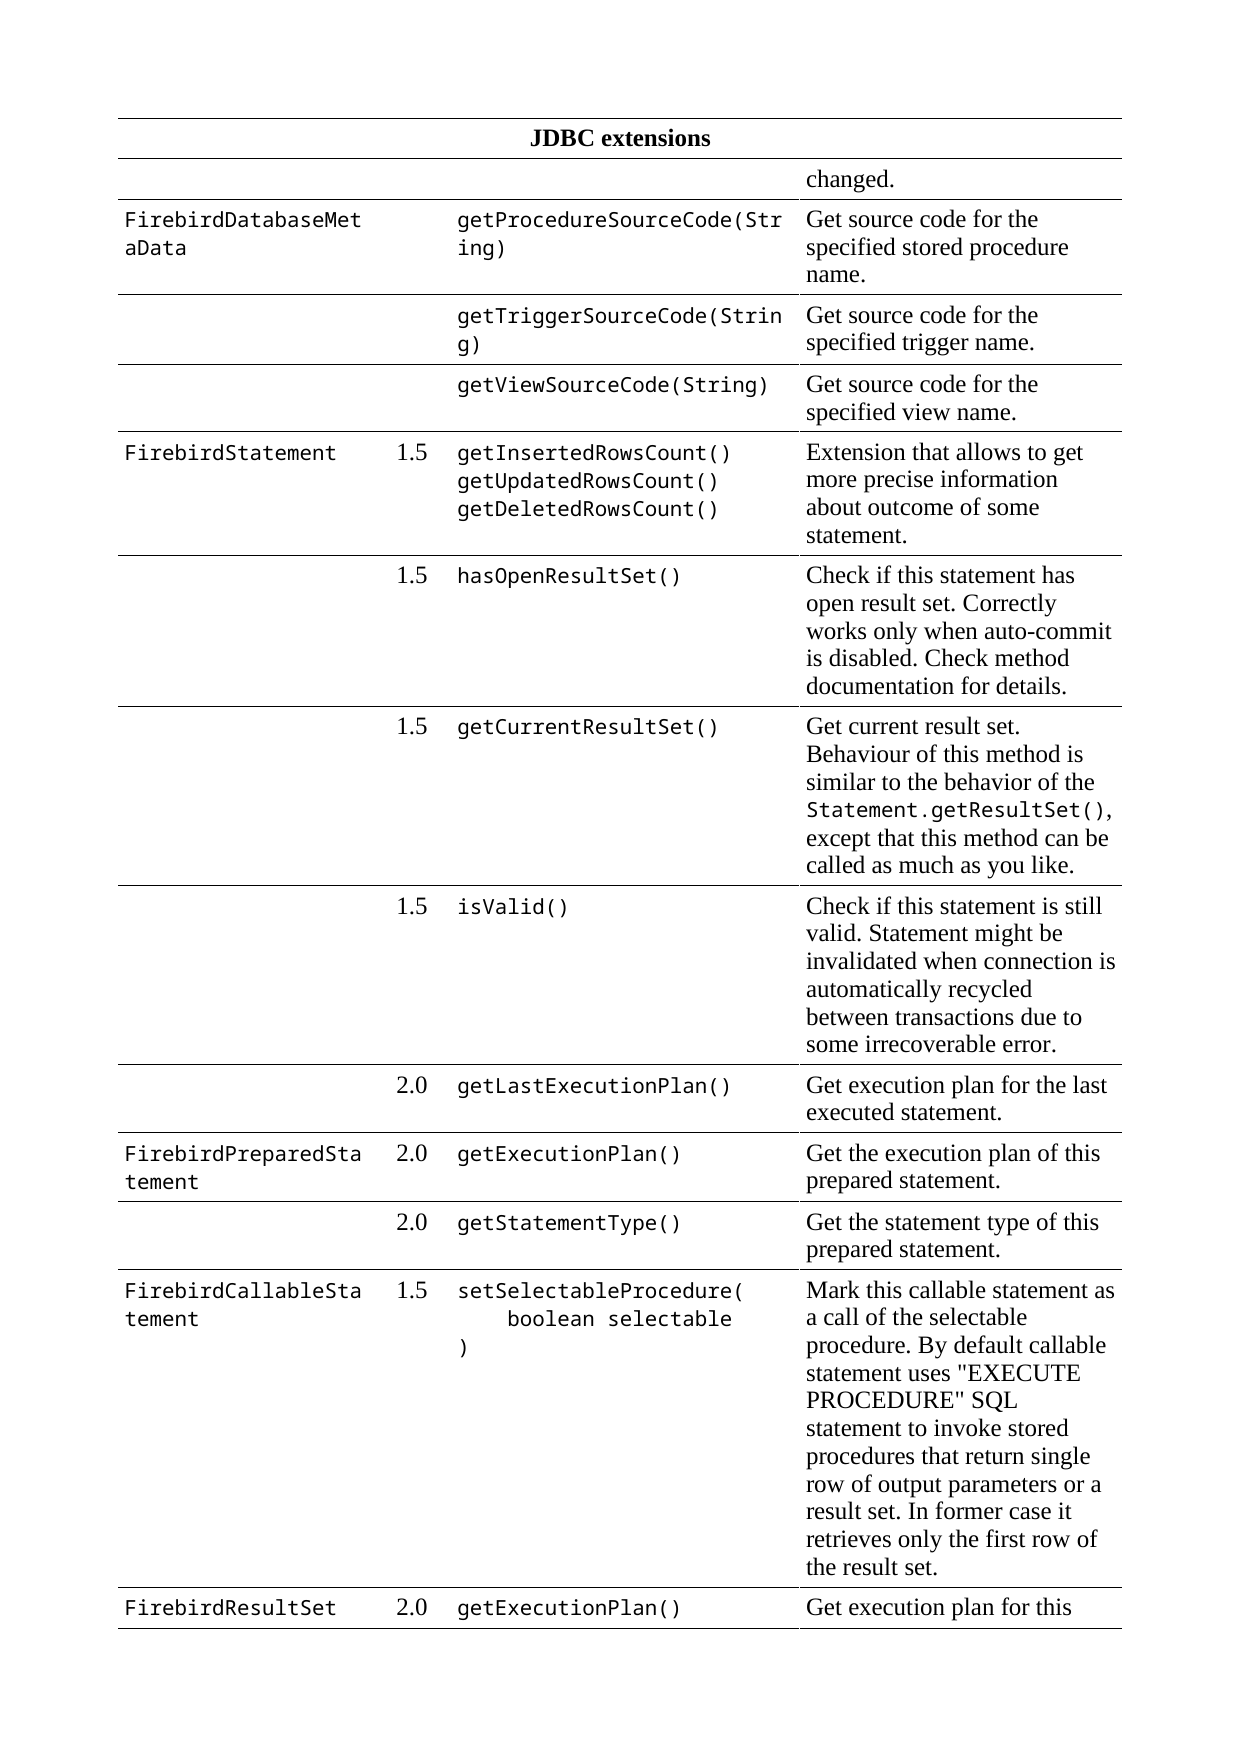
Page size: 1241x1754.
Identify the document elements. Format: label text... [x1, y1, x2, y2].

table_cell FirebirdDatabaseMetaData [118, 200, 373, 294]
table_cell setSelectableProcedure( boolean selectable ) [451, 1270, 799, 1587]
table_cell getLastExecutionPlan() [451, 1065, 799, 1132]
table_cell getInsertedRowsCount() getUpdatedRowsCount() getDeletedRowsCount() [451, 432, 799, 555]
table_cell [118, 1202, 373, 1269]
table_cell [373, 159, 451, 199]
table_cell [118, 365, 373, 431]
table_cell [451, 159, 799, 199]
table_cell getExecutionPlan() [451, 1588, 799, 1628]
table_cell Get source code for the specified stored procedure name. [800, 200, 1122, 294]
table_cell getViewSourceCode(String) [451, 365, 799, 431]
table_cell 1.5 [373, 886, 451, 1064]
table_cell FirebirdCallableStatement [118, 1270, 373, 1587]
table_cell Get execution plan for the last executed statement. [800, 1065, 1122, 1132]
table_cell changed. [800, 159, 1122, 199]
table_cell [118, 1065, 373, 1132]
table_cell Get source code for the specified trigger name. [800, 295, 1122, 364]
table_cell Mark this callable statement as a call of the selectable procedure. By default callable statement uses "EXECUTE PROCEDURE" SQL statement to invoke stored procedures that return single row of output parameters or a result set. In former case it retrieves only the first row of the result set. [800, 1270, 1122, 1587]
table_cell getExecutionPlan() [451, 1133, 799, 1201]
table_cell 1.5 [373, 707, 451, 885]
table_cell getProcedureSourceCode(String) [451, 200, 799, 294]
table_cell getStatementType() [451, 1202, 799, 1269]
table_cell 2.0 [373, 1588, 451, 1628]
table_cell isValid() [451, 886, 799, 1064]
table_cell [118, 159, 373, 199]
table_cell 2.0 [373, 1065, 451, 1132]
table_cell FirebirdResultSet [118, 1588, 373, 1628]
table_cell [373, 200, 451, 294]
table_cell getCurrentResultSet() [451, 707, 799, 885]
table_cell [118, 707, 373, 885]
table_cell Check if this statement is still valid. Statement might be invalidated when connection is automatically recycled between transactions due to some irrecoverable error. [800, 886, 1122, 1064]
table_cell FirebirdPreparedStatement [118, 1133, 373, 1201]
table_cell getTriggerSourceCode(String) [451, 295, 799, 364]
table_cell [118, 886, 373, 1064]
table_cell [373, 295, 451, 364]
table_cell Extension that allows to get more precise information about outcome of some statement. [800, 432, 1122, 555]
table_cell 1.5 [373, 1270, 451, 1587]
table_cell [118, 295, 373, 364]
table_cell [373, 365, 451, 431]
table_cell 2.0 [373, 1133, 451, 1201]
table_cell Get source code for the specified view name. [800, 365, 1122, 431]
table_cell Get execution plan for this [800, 1588, 1122, 1628]
table_cell Get the statement type of this prepared statement. [800, 1202, 1122, 1269]
table_cell Get the execution plan of this prepared statement. [800, 1133, 1122, 1201]
table_cell FirebirdStatement [118, 432, 373, 555]
table_cell [118, 556, 373, 706]
table_cell 2.0 [373, 1202, 451, 1269]
table_cell Check if this statement has open result set. Correctly works only when auto-commit is disabled. Check method documentation for details. [800, 556, 1122, 706]
table_cell 1.5 [373, 432, 451, 555]
table_header JDBC extensions [118, 119, 1122, 158]
table_cell Get current result set. Behaviour of this method is similar to the behavior of the Statement.getResultSet(), except that this method can be called as much as you like. [800, 707, 1122, 885]
table_cell hasOpenResultSet() [451, 556, 799, 706]
table_cell 1.5 [373, 556, 451, 706]
